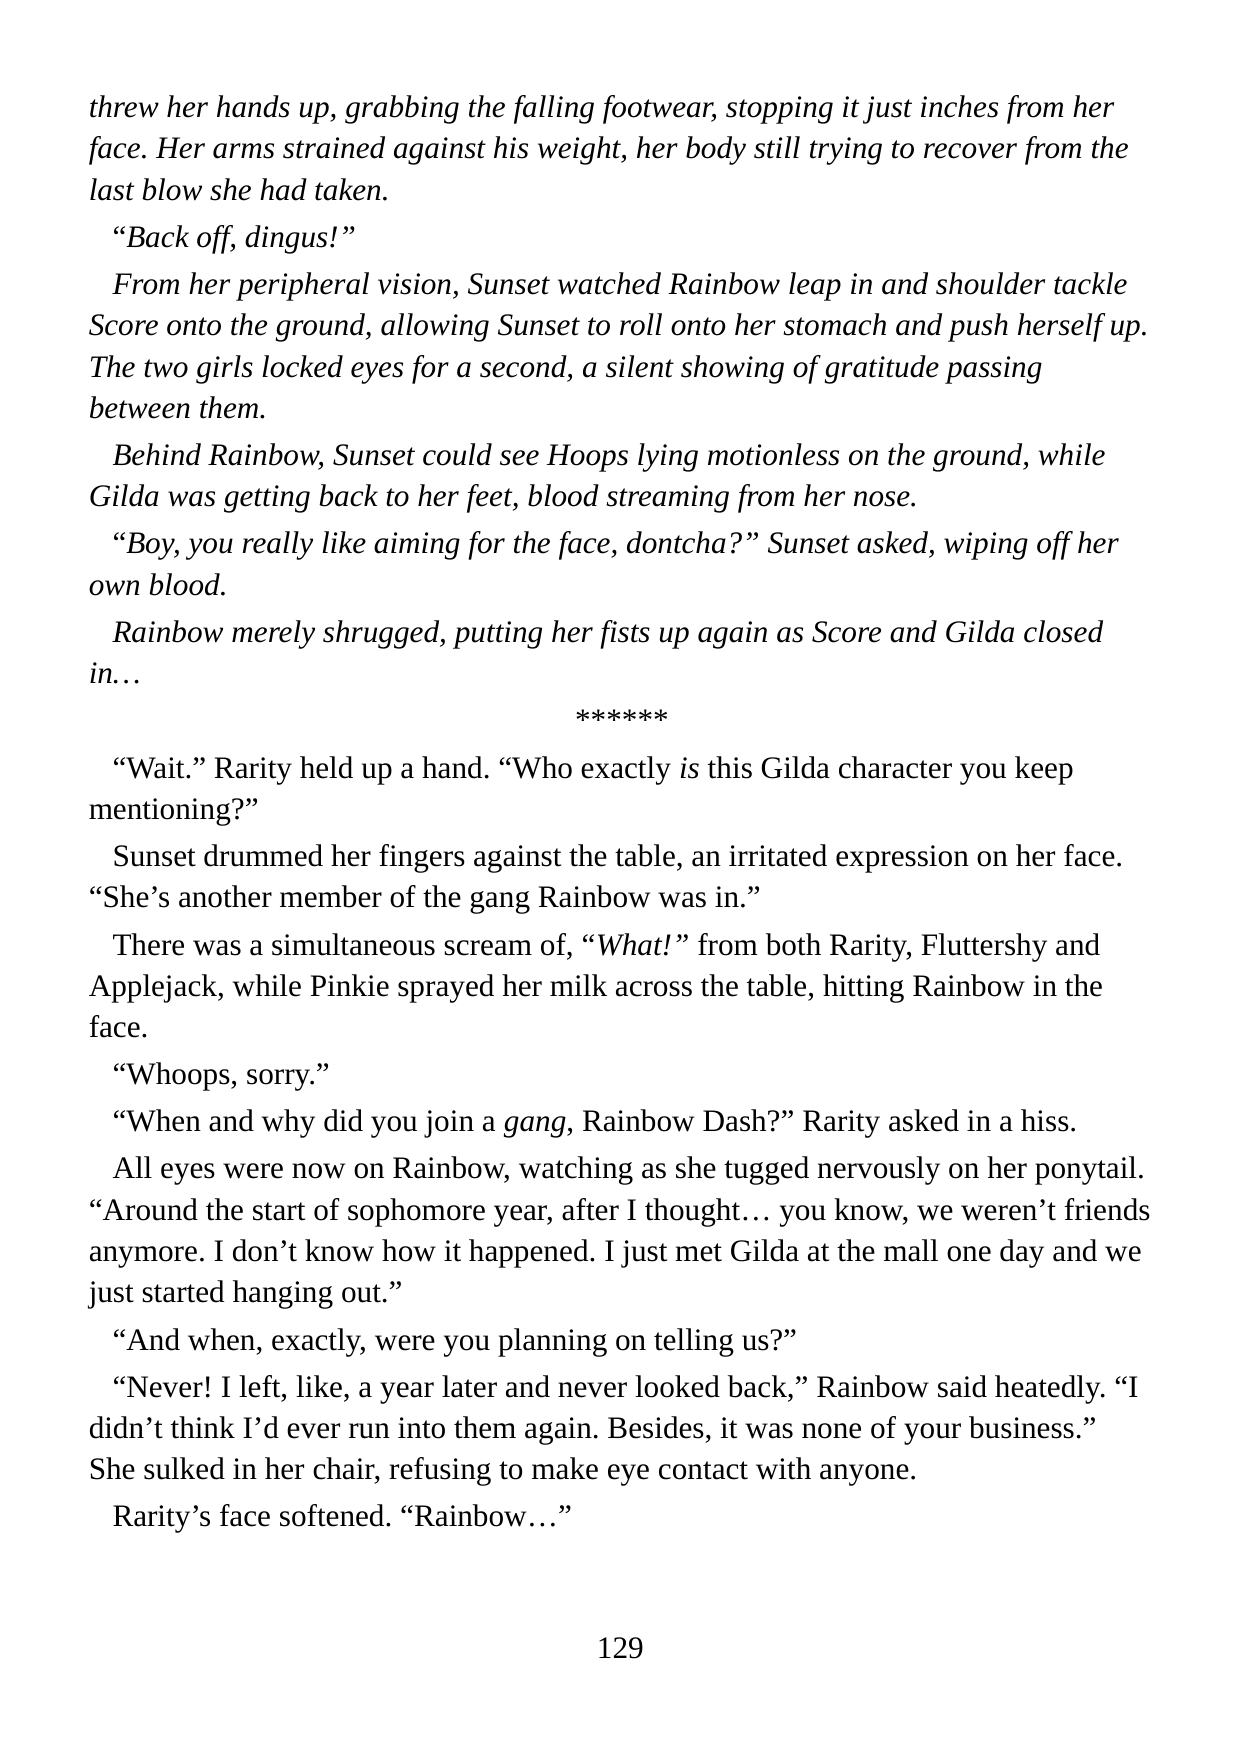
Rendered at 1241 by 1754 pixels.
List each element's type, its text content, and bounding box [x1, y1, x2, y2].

text Rainbow merely shrugged, putting her fists up again as Score and Gilda closed in… [88, 613, 1152, 690]
text “Never! I left, like, a year later and never looked back,” Rainbow said heatedly. “I didn’t think I’d ever run into them again. Besides, it was none of your business.” She sulked in her chair, refusing to make eye contact with anyone. [88, 1368, 1152, 1486]
text threw her hands up, grabbing the falling footwear, stopping it just inches from her face. Her arms strained against his weight, her body still trying to recover from the last blow she had taken. [88, 88, 1152, 207]
text “Wait.” Rarity held up a hand. “Who exactly is this Gilda character you keep mentioning?” [88, 749, 1152, 826]
text “Whoops, sorry.” [88, 1055, 1152, 1091]
text Sunset drummed her fingers against the table, an irritated expression on her face. “She’s another member of the gang Rainbow was in.” [88, 837, 1152, 914]
text All eyes were now on Rainbow, watching as she tugged nervously on her ponytail. “Around the start of sophomore year, after I thought… you know, we weren’t friends anymore. I don’t know how it happened. I just met Gilda at the mall one day and we just started hanging out.” [88, 1150, 1152, 1309]
text “Boy, you really like aiming for the face, dontcha?” Sunset asked, wiping off her own blood. [88, 525, 1152, 602]
text From her peripheral vision, Sunset watched Rainbow leap in and shoulder tackle Score onto the ground, allowing Sunset to roll onto her stomach and push herself up. The two girls locked eyes for a second, a silent showing of gratitude passing between them. [88, 265, 1152, 425]
text Behind Rainbow, Sunset could see Hoops lying motionless on the ground, while Gilda was getting back to her feet, blood streaming from her nose. [88, 436, 1152, 513]
text “And when, exactly, were you planning on telling us?” [88, 1321, 1152, 1357]
text “When and why did you join a gang, Rainbow Dash?” Rarity asked in a hiss. [88, 1103, 1152, 1138]
text There was a simultaneous scream of, “What!” from both Rarity, Fluttershy and Applejack, while Pinkie sprayed her milk across the table, hitting Rainbow in the face. [88, 926, 1152, 1044]
text Rarity’s face softened. “Rainbow…” [88, 1498, 1152, 1533]
text ****** [88, 702, 1152, 738]
text “Back off, dingus!” [88, 218, 1152, 254]
